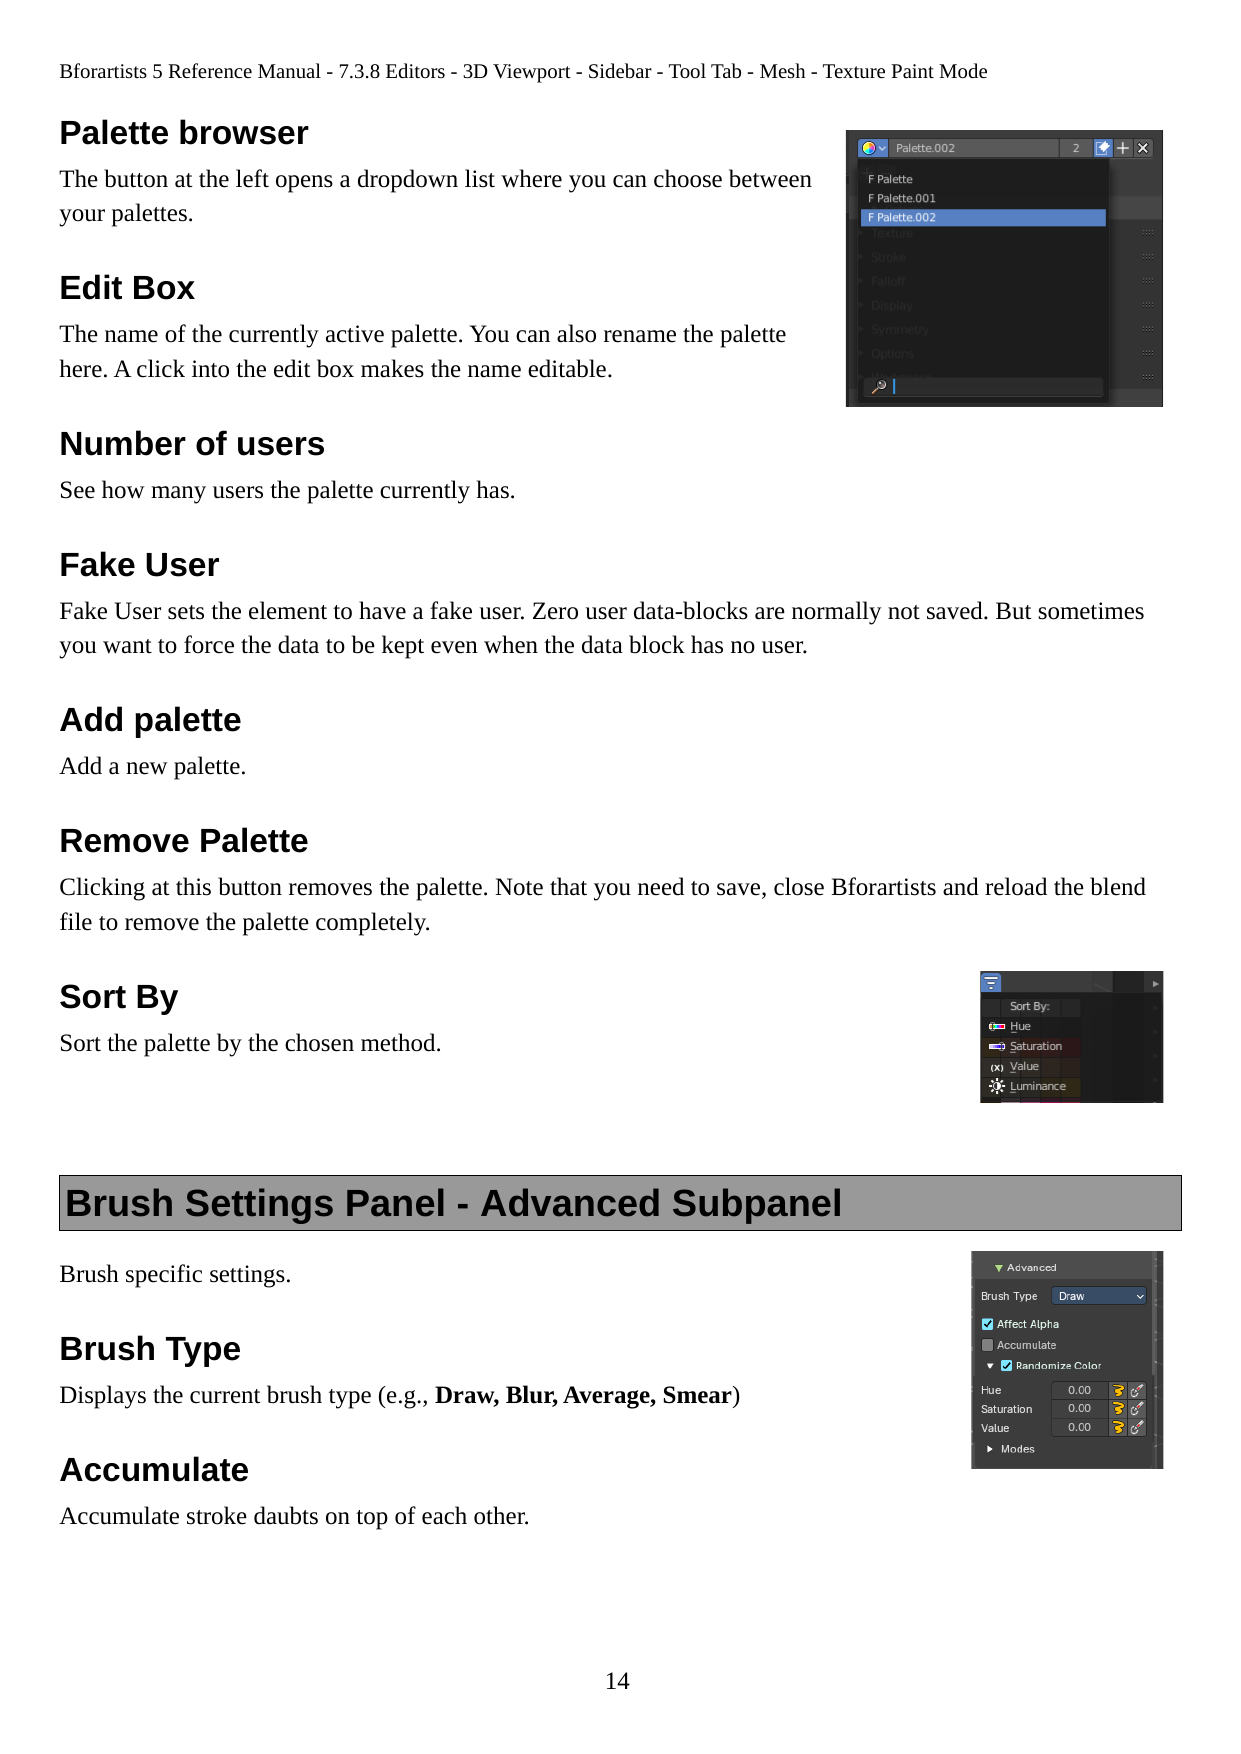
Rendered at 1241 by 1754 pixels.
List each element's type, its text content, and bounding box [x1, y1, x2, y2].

subtitle [1164, 1329, 1181, 1368]
text Brush specific settings. [59, 1259, 971, 1288]
subtitle [1164, 977, 1181, 1015]
subtitle Fake User [59, 545, 1181, 583]
picture [971, 1251, 1164, 1469]
picture [980, 971, 1164, 1103]
text Displays the current brush type (e.g., Draw, Blur, Average, Smear) [59, 1380, 971, 1409]
subtitle Edit Box [59, 268, 845, 307]
text Sort the palette by the chosen method. [59, 1028, 980, 1057]
text Add a new palette. [59, 751, 1181, 780]
subtitle Add palette [59, 700, 1181, 739]
text Accumulate stroke daubts on top of each other. [59, 1501, 1181, 1530]
subtitle Remove Palette [59, 821, 1181, 860]
subtitle Palette browser [59, 113, 1181, 151]
table_header Brush Settings Panel - Advanced Subpanel [60, 1176, 1181, 1230]
picture [845, 130, 1164, 407]
subtitle Accumulate [59, 1450, 1181, 1489]
text The name of the currently active palette. You can also rename the palette here. A click into the edit box makes the name editable. [59, 319, 845, 382]
subtitle [1164, 268, 1181, 307]
text See how many users the palette currently has. [59, 475, 1181, 503]
subtitle Number of users [59, 424, 1181, 462]
subtitle Brush Type [59, 1329, 971, 1368]
text [1164, 1259, 1181, 1288]
subtitle Sort By [59, 977, 980, 1015]
text Clicking at this button removes the palette. Note that you need to save, close Bforartists and reload the blend file to remove the palette completely. [59, 872, 1181, 936]
text Fake User sets the element to have a fake user. Zero user data-blocks are normally not saved. But sometimes you want to force the data to be kept even when the data block has no user. [59, 596, 1181, 659]
text The button at the left opens a dropdown list where you can choose between your palettes. [59, 164, 845, 227]
